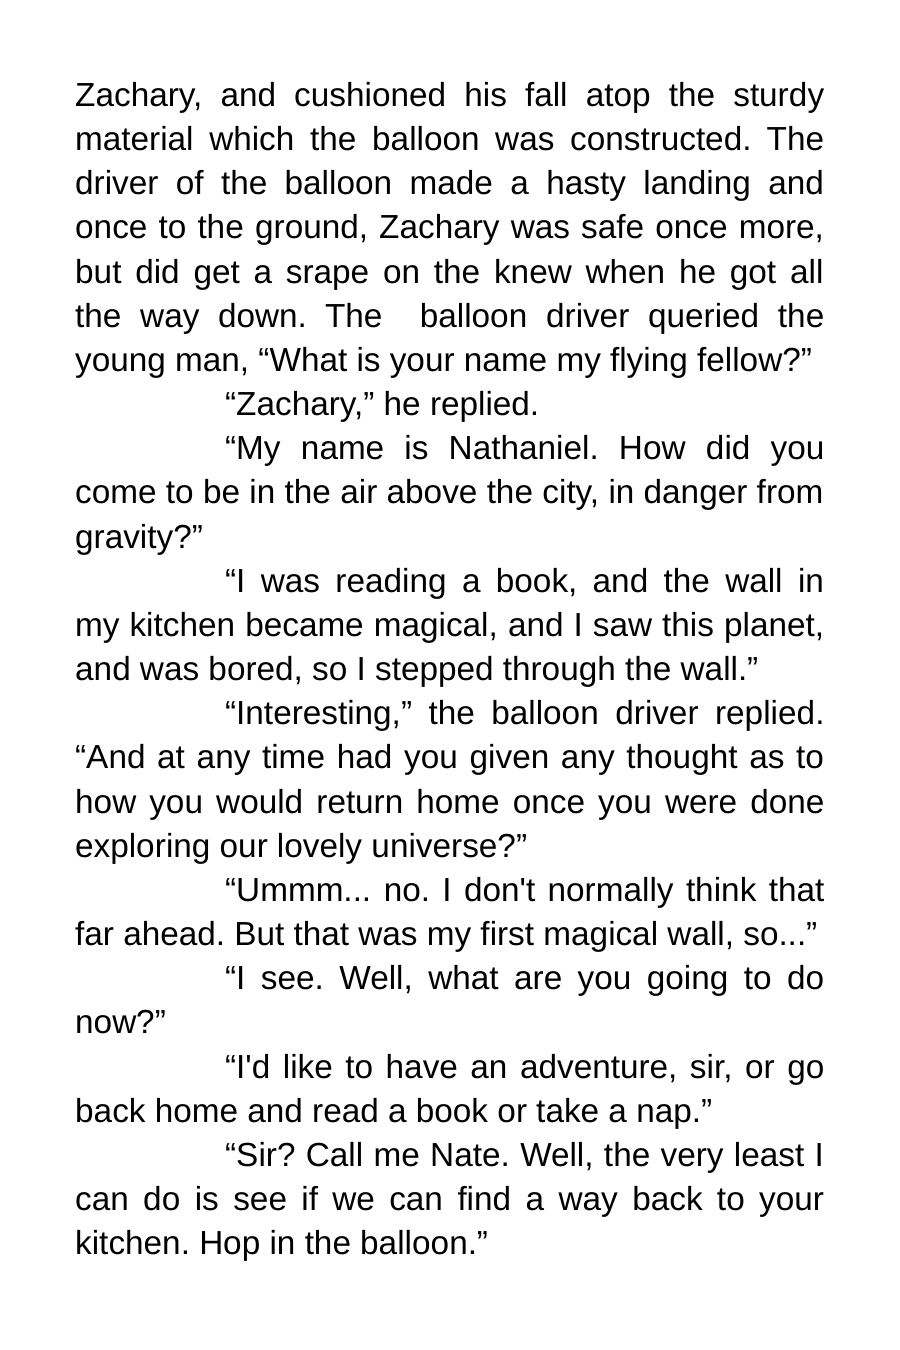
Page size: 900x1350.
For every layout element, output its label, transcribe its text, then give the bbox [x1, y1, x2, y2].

subtitle Zachary, and cushioned his fall atop the sturdy material which the balloon was constructed. The driver of the balloon made a hasty landing and once to the ground, Zachary was safe once more, but did get a srape on the knew when he got all the way down. The balloon driver queried the young man, “What is your name my flying fellow?” [75, 75, 825, 378]
subtitle “I see. Well, what are you going to do now?” [75, 958, 825, 1041]
subtitle “Zachary,” he replied. [75, 384, 825, 423]
subtitle “Interesting,” the balloon driver replied. “And at any time had you given any thought as to how you would return home once you were done exploring our lovely universe?” [75, 693, 825, 864]
subtitle “My name is Nathaniel. How did you come to be in the air above the city, in danger from gravity?” [75, 428, 825, 555]
subtitle “I'd like to have an adventure, sir, or go back home and read a book or take a nap.” [75, 1047, 825, 1129]
subtitle “I was reading a book, and the wall in my kitchen became magical, and I saw this planet, and was bored, so I stepped through the wall.” [75, 561, 825, 688]
subtitle “Ummm... no. I don't normally think that far ahead. But that was my first magical wall, so...” [75, 870, 825, 953]
subtitle “Sir? Call me Nate. Well, the very least I can do is see if we can find a way back to your kitchen. Hop in the balloon.” [75, 1135, 825, 1262]
